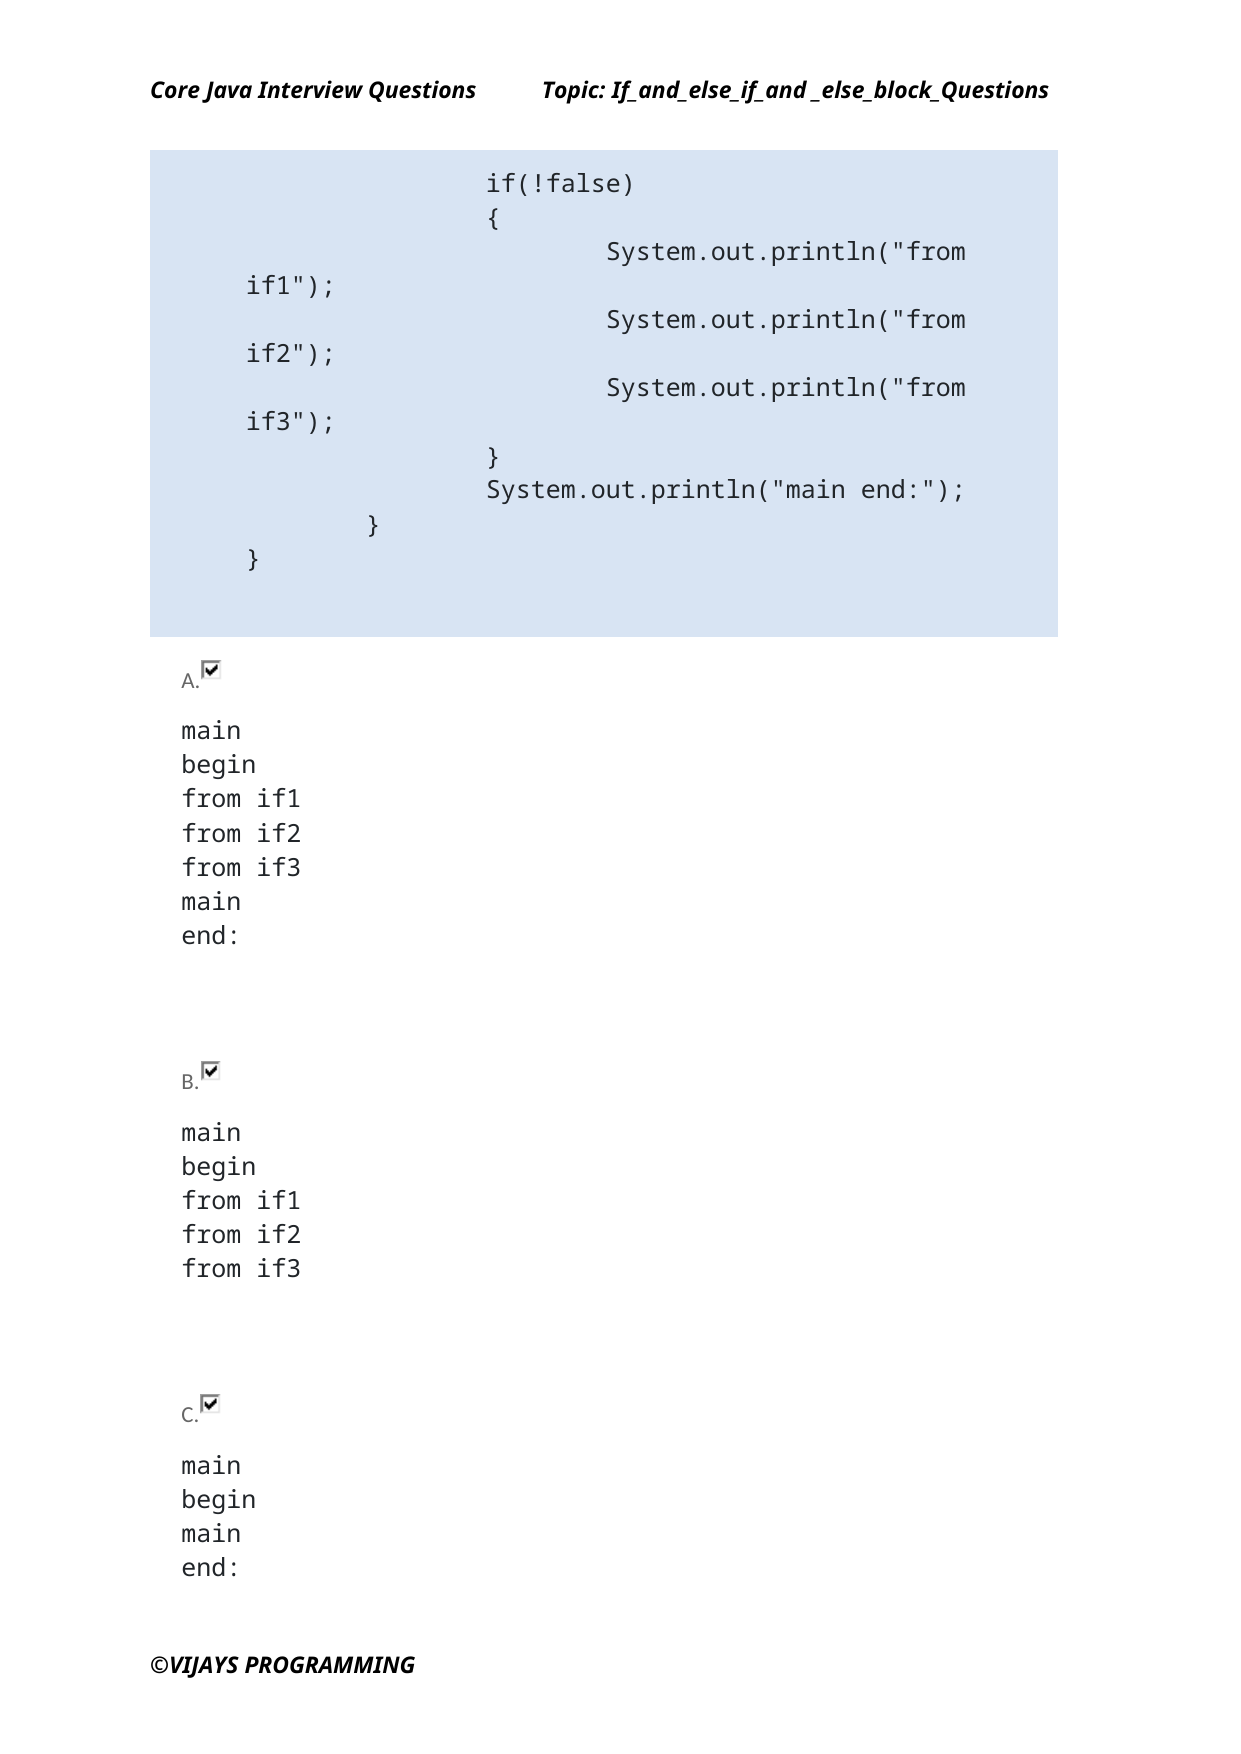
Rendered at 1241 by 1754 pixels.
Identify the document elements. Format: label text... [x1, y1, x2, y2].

table_cell [1058, 150, 1090, 637]
table_cell [150, 150, 230, 637]
table_cell [150, 637, 1090, 1599]
table_cell if(!false) { System.out.println("from if1"); System.out.println("from if2"); System.out.println("from if3"); } System.out.println("main end:"); } } [230, 150, 1058, 637]
table_header C. main begin main end: [181, 1387, 319, 1584]
table_header A. main begin from if1 from if2 from if3 main end: [181, 653, 319, 1054]
table_header B. main begin from if1 from if2 from if3 [181, 1054, 319, 1387]
